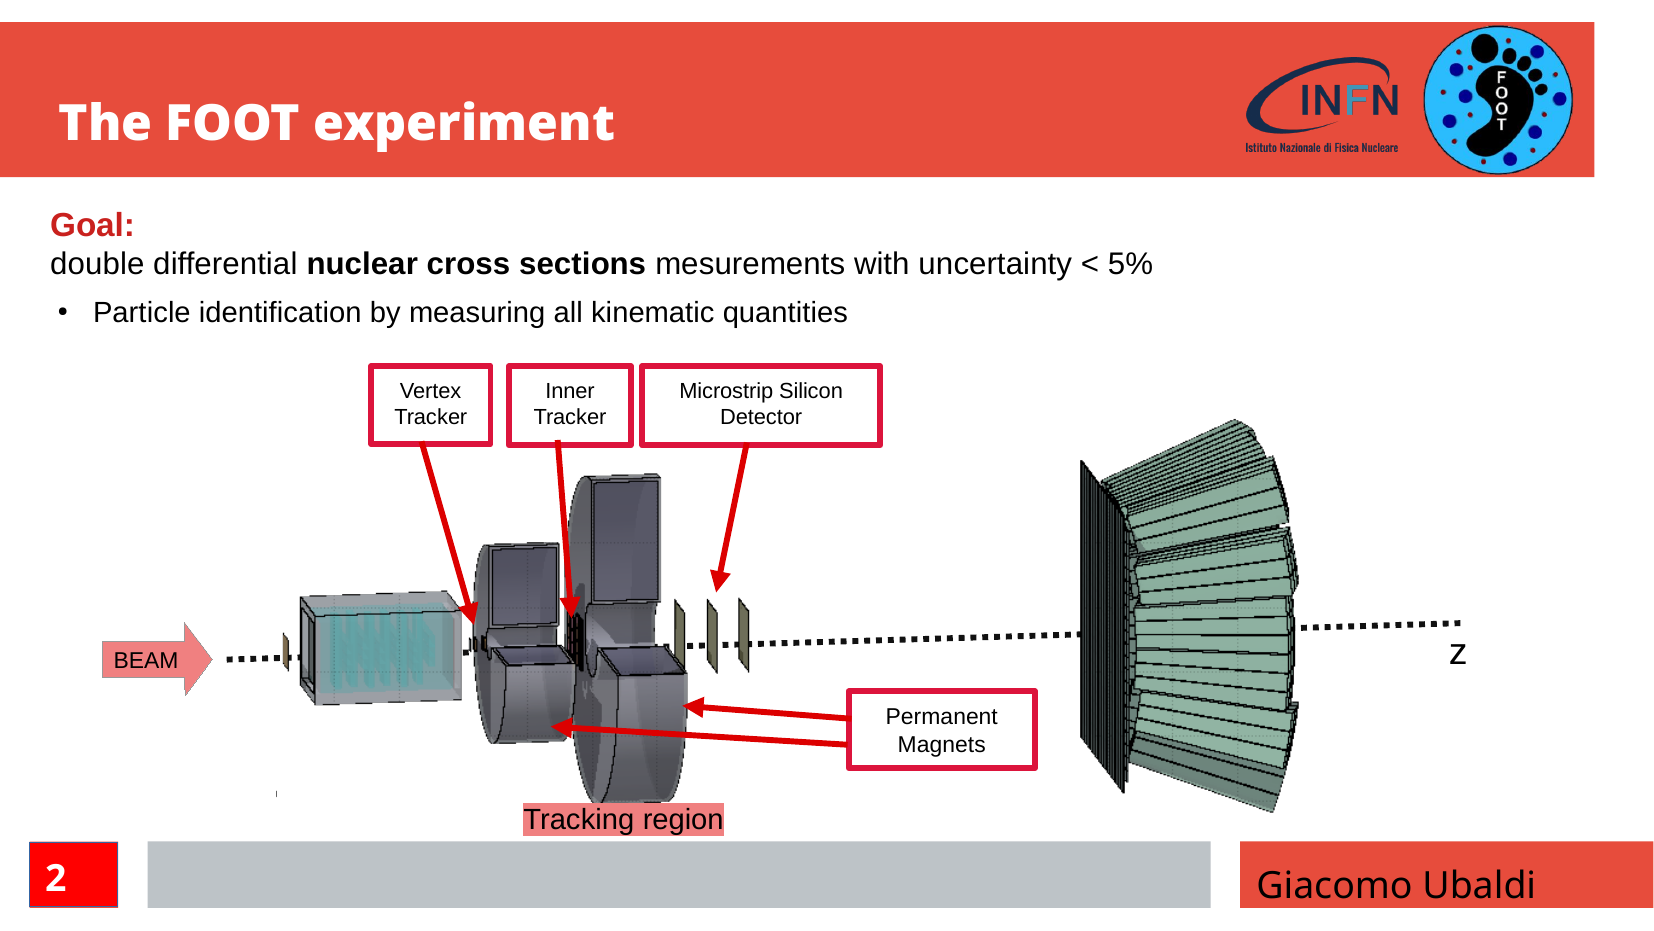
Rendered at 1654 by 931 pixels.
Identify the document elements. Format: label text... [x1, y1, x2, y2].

text_box [184, 622, 197, 638]
text_box 2 [30, 844, 86, 903]
picture [276, 413, 1323, 824]
text_box Tracking region [508, 793, 795, 850]
text_box Microstrip Silicon Detector [642, 366, 881, 446]
picture [1409, 22, 1589, 182]
picture [1246, 57, 1398, 152]
text_box Particle identification by measuring all kinematic quantities [42, 288, 1654, 337]
text_box Vertex Tracker [371, 366, 491, 445]
text_box [29, 842, 118, 907]
text_box z [1434, 619, 1528, 670]
text_box BEAM [98, 638, 217, 688]
text_box Permanent Magnets [848, 691, 1036, 769]
text_box Inner Tracker [508, 366, 631, 446]
title The FOOT experiment [1589, 44, 1595, 156]
text_box Giacomo Ubaldi [1241, 850, 1568, 910]
title The FOOT experiment [59, 44, 1409, 156]
text_box Goal: double differential nuclear cross sections mesurements with uncertainty < 5% [35, 196, 1654, 673]
text_box [184, 688, 191, 696]
